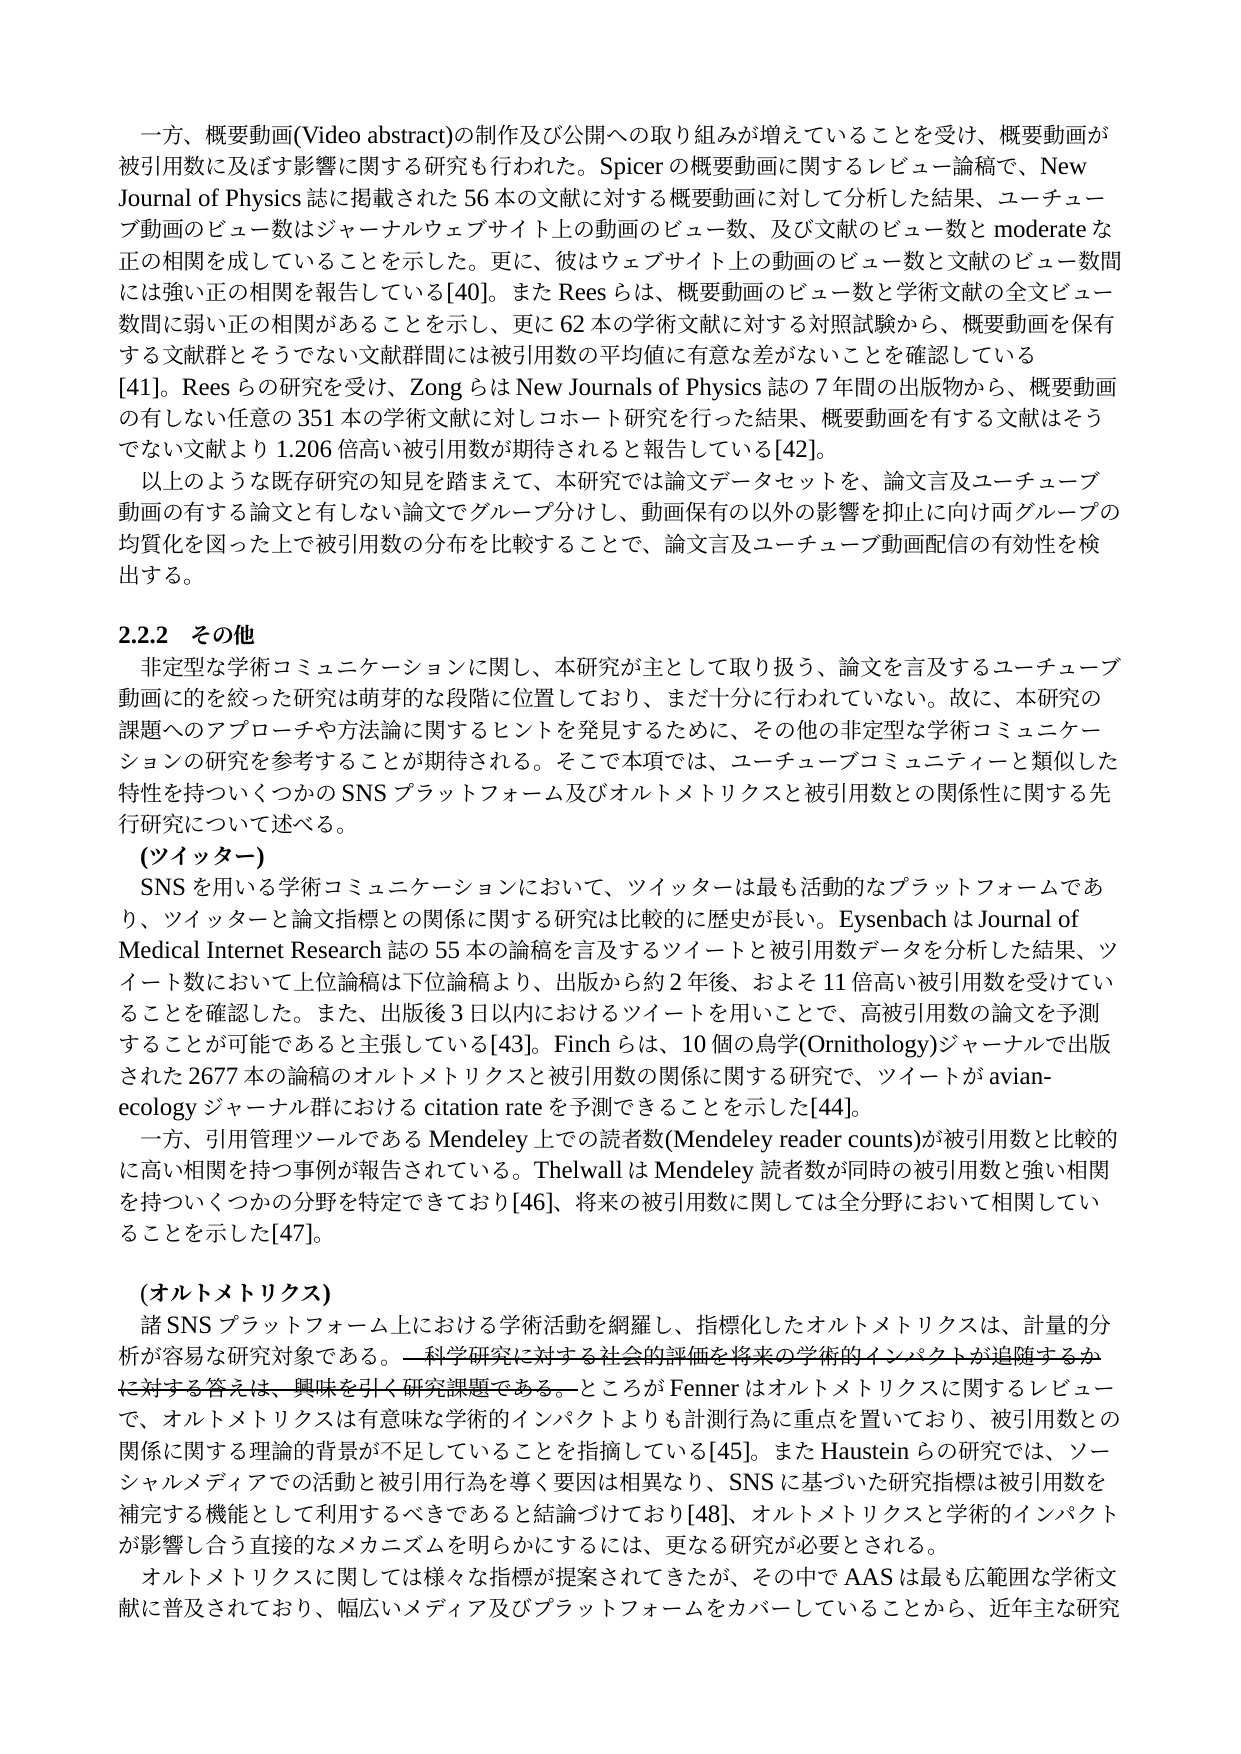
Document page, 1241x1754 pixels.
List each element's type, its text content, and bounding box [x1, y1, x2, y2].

text (オルトメトリクス) [118, 1277, 1122, 1308]
text (ツイッター) [118, 839, 1122, 870]
text オルトメトリクスに関しては様々な指標が提案されてきたが、その中でAASは最も広範囲な学術文献に普及されており、幅広いメディア及びプラットフォームをカバーしていることから、近年主な研究 [118, 1560, 1122, 1623]
text 2.2.2 その他 [118, 619, 1122, 650]
text 一方、引用管理ツールであるMendeley上での読者数(Mendeley reader counts)が被引用数と比較的に高い相関を持つ事例が報告されている。ThelwallはMendeley 読者数が同時の被引用数と強い相関を持ついくつかの分野を特定できており[46]、将来の被引用数に関しては全分野において相関していることを示した[47]。 [118, 1122, 1122, 1248]
text 非定型な学術コミュニケーションに関し、本研究が主として取り扱う、論文を言及するユーチューブ動画に的を絞った研究は萌芽的な段階に位置しており、まだ十分に行われていない。故に、本研究の課題へのアプローチや方法論に関するヒントを発見するために、その他の非定型な学術コミュニケーションの研究を参考することが期待される。そこで本項では、ユーチューブコミュニティーと類似した特性を持ついくつかのSNSプラットフォーム及びオルトメトリクスと被引用数との関係性に関する先行研究について述べる。 [118, 650, 1122, 839]
text 諸SNSプラットフォーム上における学術活動を網羅し、指標化したオルトメトリクスは、計量的分析が容易な研究対象である。 科学研究に対する社会的評価を将来の学術的インパクトが追随するかに対する答えは、興味を引く研究課題である。ところがFennerはオルトメトリクスに関するレビューで、オルトメトリクスは有意味な学術的インパクトよりも計測行為に重点を置いており、被引用数との関係に関する理論的背景が不足していることを指摘している[45]。またHausteinらの研究では、ソーシャルメディアでの活動と被引用行為を導く要因は相異なり、SNSに基づいた研究指標は被引用数を補完する機能として利用するべきであると結論づけており[48]、オルトメトリクスと学術的インパクトが影響し合う直接的なメカニズムを明らかにするには、更なる研究が必要とされる。 [118, 1308, 1122, 1560]
text 以上のような既存研究の知見を踏まえて、本研究では論文データセットを、論文言及ユーチューブ動画の有する論文と有しない論文でグループ分けし、動画保有の以外の影響を抑止に向け両グループの均質化を図った上で被引用数の分布を比較することで、論文言及ユーチューブ動画配信の有効性を検出する。 [118, 464, 1122, 590]
text 一方、概要動画(Video abstract)の制作及び公開への取り組みが増えていることを受け、概要動画が被引用数に及ぼす影響に関する研究も行われた。Spicerの概要動画に関するレビュー論稿で、New Journal of Physics誌に掲載された56本の文献に対する概要動画に対して分析した結果、ユーチューブ動画のビュー数はジャーナルウェブサイト上の動画のビュー数、及び文献のビュー数とmoderateな正の相関を成していることを示した。更に、彼はウェブサイト上の動画のビュー数と文献のビュー数間には強い正の相関を報告している[40]。またReesらは、概要動画のビュー数と学術文献の全文ビュー数間に弱い正の相関があることを示し、更に62本の学術文献に対する対照試験から、概要動画を保有する文献群とそうでない文献群間には被引用数の平均値に有意な差がないことを確認している[41]。Reesらの研究を受け、ZongらはNew Journals of Physics誌の7年間の出版物から、概要動画の有しない任意の351本の学術文献に対しコホート研究を行った結果、概要動画を有する文献はそうでない文献より1.206倍高い被引用数が期待されると報告している[42]。 [118, 118, 1122, 464]
text SNSを用いる学術コミュニケーションにおいて、ツイッターは最も活動的なプラットフォームであり、ツイッターと論文指標との関係に関する研究は比較的に歴史が長い。EysenbachはJournal of Medical Internet Research誌の55本の論稿を言及するツイートと被引用数データを分析した結果、ツイート数において上位論稿は下位論稿より、出版から約2年後、およそ11倍高い被引用数を受けていることを確認した。また、出版後3日以内におけるツイートを用いことで、高被引用数の論文を予測することが可能であると主張している[43]。Finchらは、10個の鳥学(Ornithology)ジャーナルで出版された2677本の論稿のオルトメトリクスと被引用数の関係に関する研究で、ツイートがavian-ecologyジャーナル群におけるcitation rateを予測できることを示した[44]。 [118, 870, 1122, 1122]
